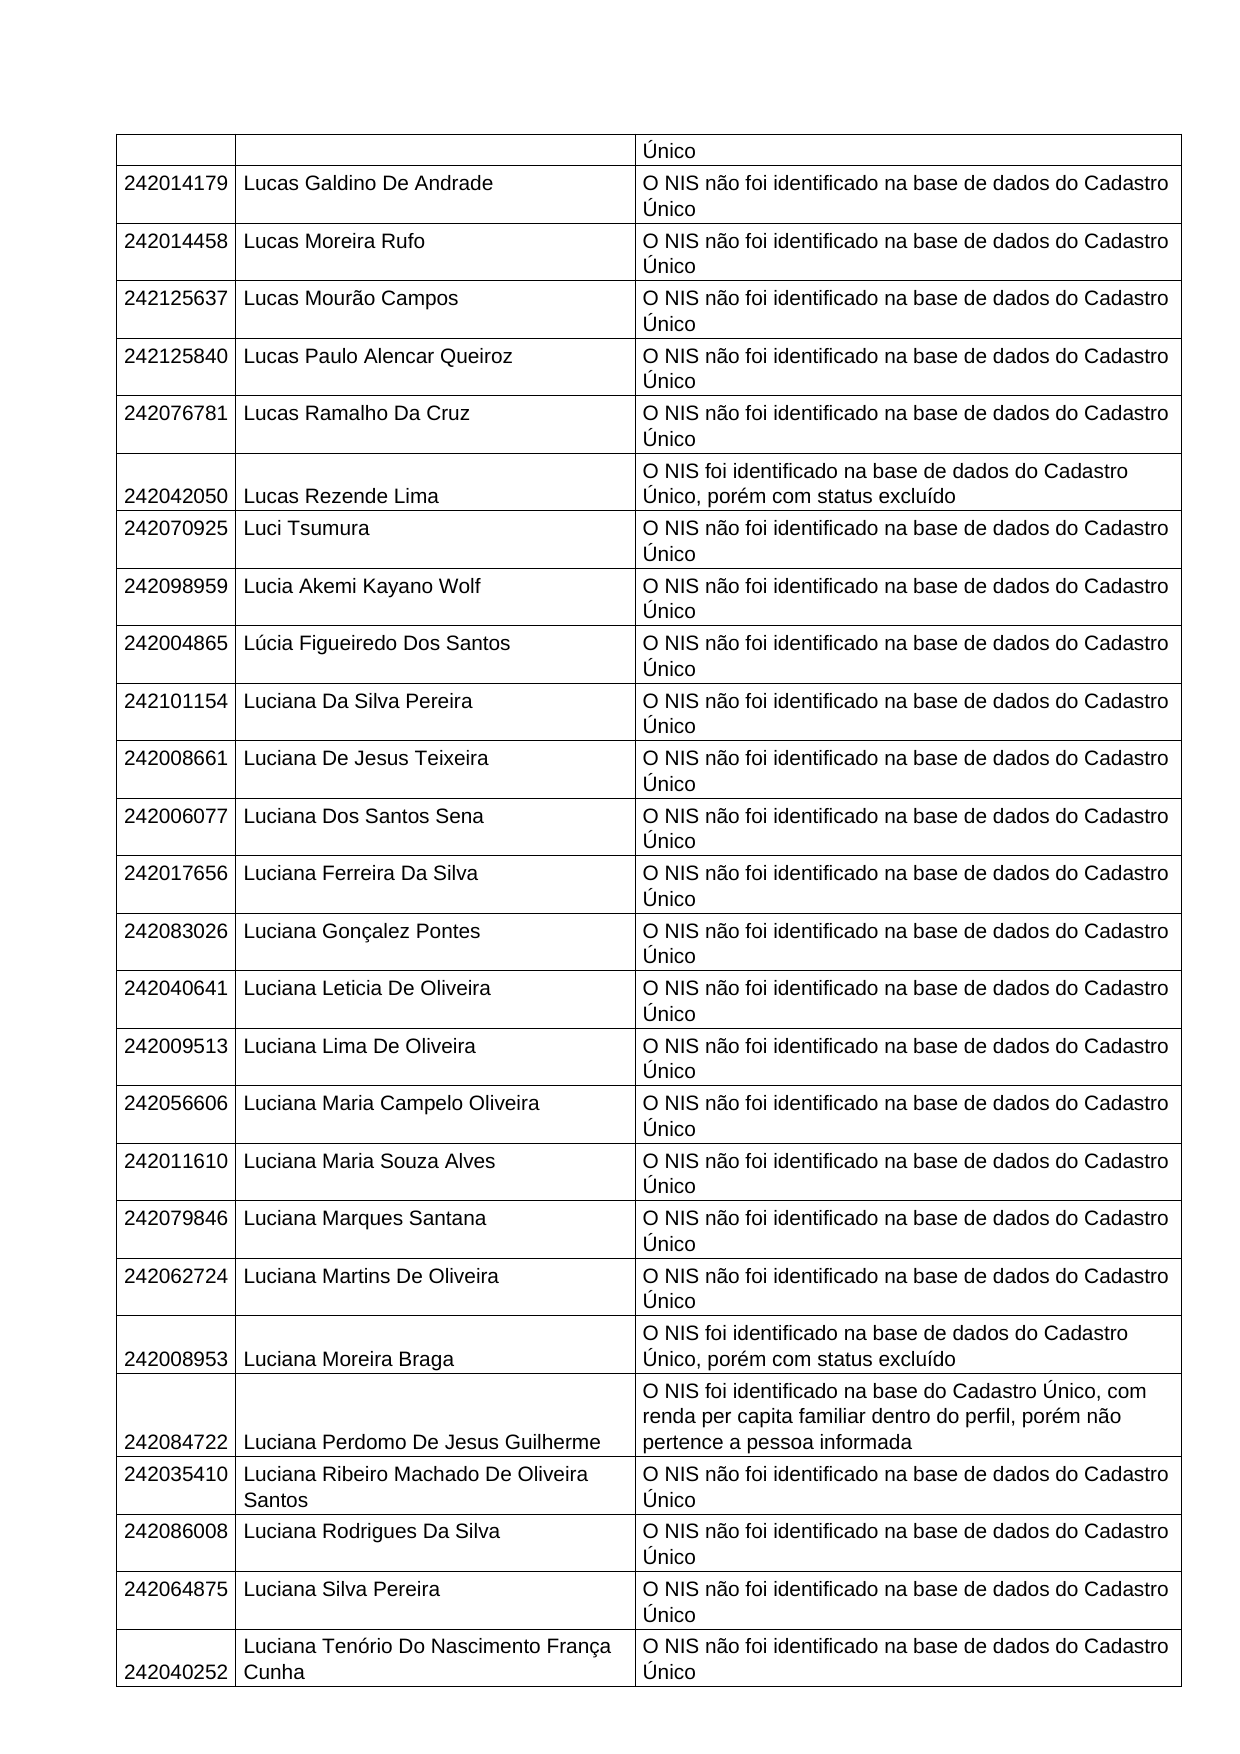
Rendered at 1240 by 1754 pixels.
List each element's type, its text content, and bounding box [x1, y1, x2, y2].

table_cell Luciana Gonçalez Pontes [236, 914, 635, 970]
table_cell Luciana Tenório Do Nascimento França Cunha [236, 1630, 635, 1686]
table_cell Único [636, 135, 1181, 165]
table_cell 242084722 [117, 1374, 235, 1456]
table_cell 242064875 [117, 1572, 235, 1628]
table_cell O NIS não foi identificado na base de dados do Cadastro Único [636, 166, 1181, 223]
table_cell O NIS foi identificado na base de dados do Cadastro Único, porém com status excluído [636, 454, 1181, 510]
table_cell O NIS não foi identificado na base de dados do Cadastro Único [636, 1086, 1181, 1143]
table_cell 242011610 [117, 1144, 235, 1200]
table_cell Lucas Paulo Alencar Queiroz [236, 339, 635, 395]
table_cell Lúcia Figueiredo Dos Santos [236, 626, 635, 683]
table_cell O NIS não foi identificado na base de dados do Cadastro Único [636, 856, 1181, 913]
table_cell O NIS não foi identificado na base de dados do Cadastro Único [636, 1201, 1181, 1258]
table_cell 242083026 [117, 914, 235, 970]
table_cell O NIS não foi identificado na base de dados do Cadastro Único [636, 741, 1181, 798]
table_cell 242062724 [117, 1259, 235, 1315]
table_cell Luciana Rodrigues Da Silva [236, 1515, 635, 1571]
table_cell O NIS foi identificado na base do Cadastro Único, com renda per capita familiar dentro do perfil, porém não pertence a pessoa informada [636, 1374, 1181, 1456]
table_cell O NIS não foi identificado na base de dados do Cadastro Único [636, 1457, 1181, 1513]
table_cell 242125637 [117, 281, 235, 338]
table_cell Luciana Maria Campelo Oliveira [236, 1086, 635, 1143]
table_cell Lucas Moreira Rufo [236, 224, 635, 280]
table_cell O NIS não foi identificado na base de dados do Cadastro Único [636, 1029, 1181, 1085]
table_cell 242035410 [117, 1457, 235, 1513]
table_cell Lucas Ramalho Da Cruz [236, 396, 635, 453]
table_cell O NIS não foi identificado na base de dados do Cadastro Único [636, 1630, 1181, 1686]
table_cell 242070925 [117, 511, 235, 568]
table_cell Luciana Da Silva Pereira [236, 684, 635, 740]
table_cell O NIS não foi identificado na base de dados do Cadastro Único [636, 684, 1181, 740]
table_cell O NIS não foi identificado na base de dados do Cadastro Único [636, 626, 1181, 683]
table_cell 242014458 [117, 224, 235, 280]
table_cell O NIS não foi identificado na base de dados do Cadastro Único [636, 971, 1181, 1028]
table_cell 242056606 [117, 1086, 235, 1143]
table_cell Luciana Martins De Oliveira [236, 1259, 635, 1315]
table_cell Lucas Mourão Campos [236, 281, 635, 338]
table_cell Luciana Lima De Oliveira [236, 1029, 635, 1085]
table_cell 242008953 [117, 1316, 235, 1373]
table_cell 242008661 [117, 741, 235, 798]
table_cell 242040641 [117, 971, 235, 1028]
table_cell Luciana Moreira Braga [236, 1316, 635, 1373]
table_cell 242017656 [117, 856, 235, 913]
table_cell O NIS não foi identificado na base de dados do Cadastro Único [636, 1144, 1181, 1200]
table_cell O NIS não foi identificado na base de dados do Cadastro Único [636, 1572, 1181, 1628]
table_cell Luciana Leticia De Oliveira [236, 971, 635, 1028]
table_cell Luciana Perdomo De Jesus Guilherme [236, 1374, 635, 1456]
table_cell O NIS não foi identificado na base de dados do Cadastro Único [636, 1259, 1181, 1315]
table_cell 242014179 [117, 166, 235, 223]
table_cell Luci Tsumura [236, 511, 635, 568]
table_cell 242009513 [117, 1029, 235, 1085]
table_cell 242006077 [117, 799, 235, 855]
table_cell O NIS não foi identificado na base de dados do Cadastro Único [636, 224, 1181, 280]
table_cell Luciana Dos Santos Sena [236, 799, 635, 855]
table_cell 242086008 [117, 1515, 235, 1571]
table_cell Lucas Rezende Lima [236, 454, 635, 510]
table_cell [236, 135, 635, 165]
table_cell 242079846 [117, 1201, 235, 1258]
table_cell Luciana Marques Santana [236, 1201, 635, 1258]
table_cell O NIS não foi identificado na base de dados do Cadastro Único [636, 914, 1181, 970]
table_cell O NIS foi identificado na base de dados do Cadastro Único, porém com status excluído [636, 1316, 1181, 1373]
table_cell O NIS não foi identificado na base de dados do Cadastro Único [636, 511, 1181, 568]
table_cell Luciana Ferreira Da Silva [236, 856, 635, 913]
table_cell O NIS não foi identificado na base de dados do Cadastro Único [636, 281, 1181, 338]
table_cell 242040252 [117, 1630, 235, 1686]
table_cell Luciana Ribeiro Machado De Oliveira Santos [236, 1457, 635, 1513]
table_cell Luciana De Jesus Teixeira [236, 741, 635, 798]
table_cell Luciana Silva Pereira [236, 1572, 635, 1628]
table_cell 242125840 [117, 339, 235, 395]
table_cell O NIS não foi identificado na base de dados do Cadastro Único [636, 799, 1181, 855]
table_cell 242076781 [117, 396, 235, 453]
table_cell O NIS não foi identificado na base de dados do Cadastro Único [636, 569, 1181, 625]
table_cell O NIS não foi identificado na base de dados do Cadastro Único [636, 396, 1181, 453]
table_cell [117, 135, 235, 165]
table_cell O NIS não foi identificado na base de dados do Cadastro Único [636, 1515, 1181, 1571]
table_cell 242042050 [117, 454, 235, 510]
table_cell 242098959 [117, 569, 235, 625]
table_cell O NIS não foi identificado na base de dados do Cadastro Único [636, 339, 1181, 395]
table_cell 242004865 [117, 626, 235, 683]
table_cell Luciana Maria Souza Alves [236, 1144, 635, 1200]
table_cell 242101154 [117, 684, 235, 740]
table_cell Lucas Galdino De Andrade [236, 166, 635, 223]
table_cell Lucia Akemi Kayano Wolf [236, 569, 635, 625]
